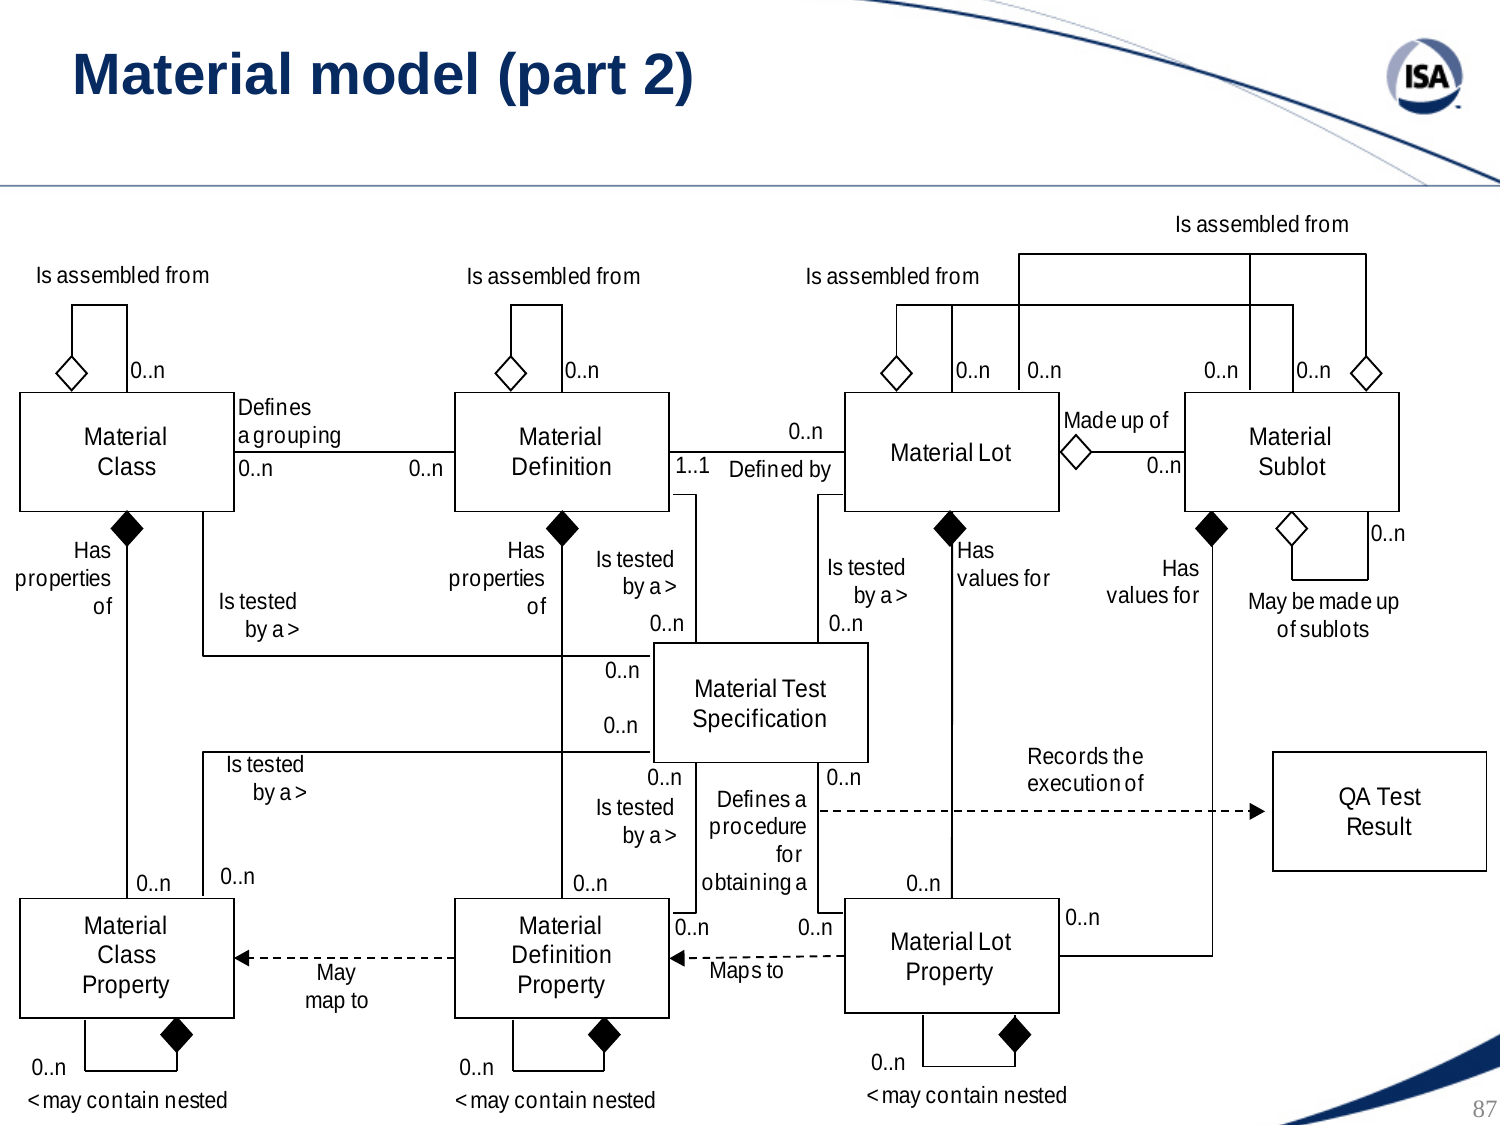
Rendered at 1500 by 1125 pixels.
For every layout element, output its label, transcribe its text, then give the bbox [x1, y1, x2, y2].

title Material model (part 2) [57, 28, 1333, 200]
picture [0, 0, 1500, 1125]
